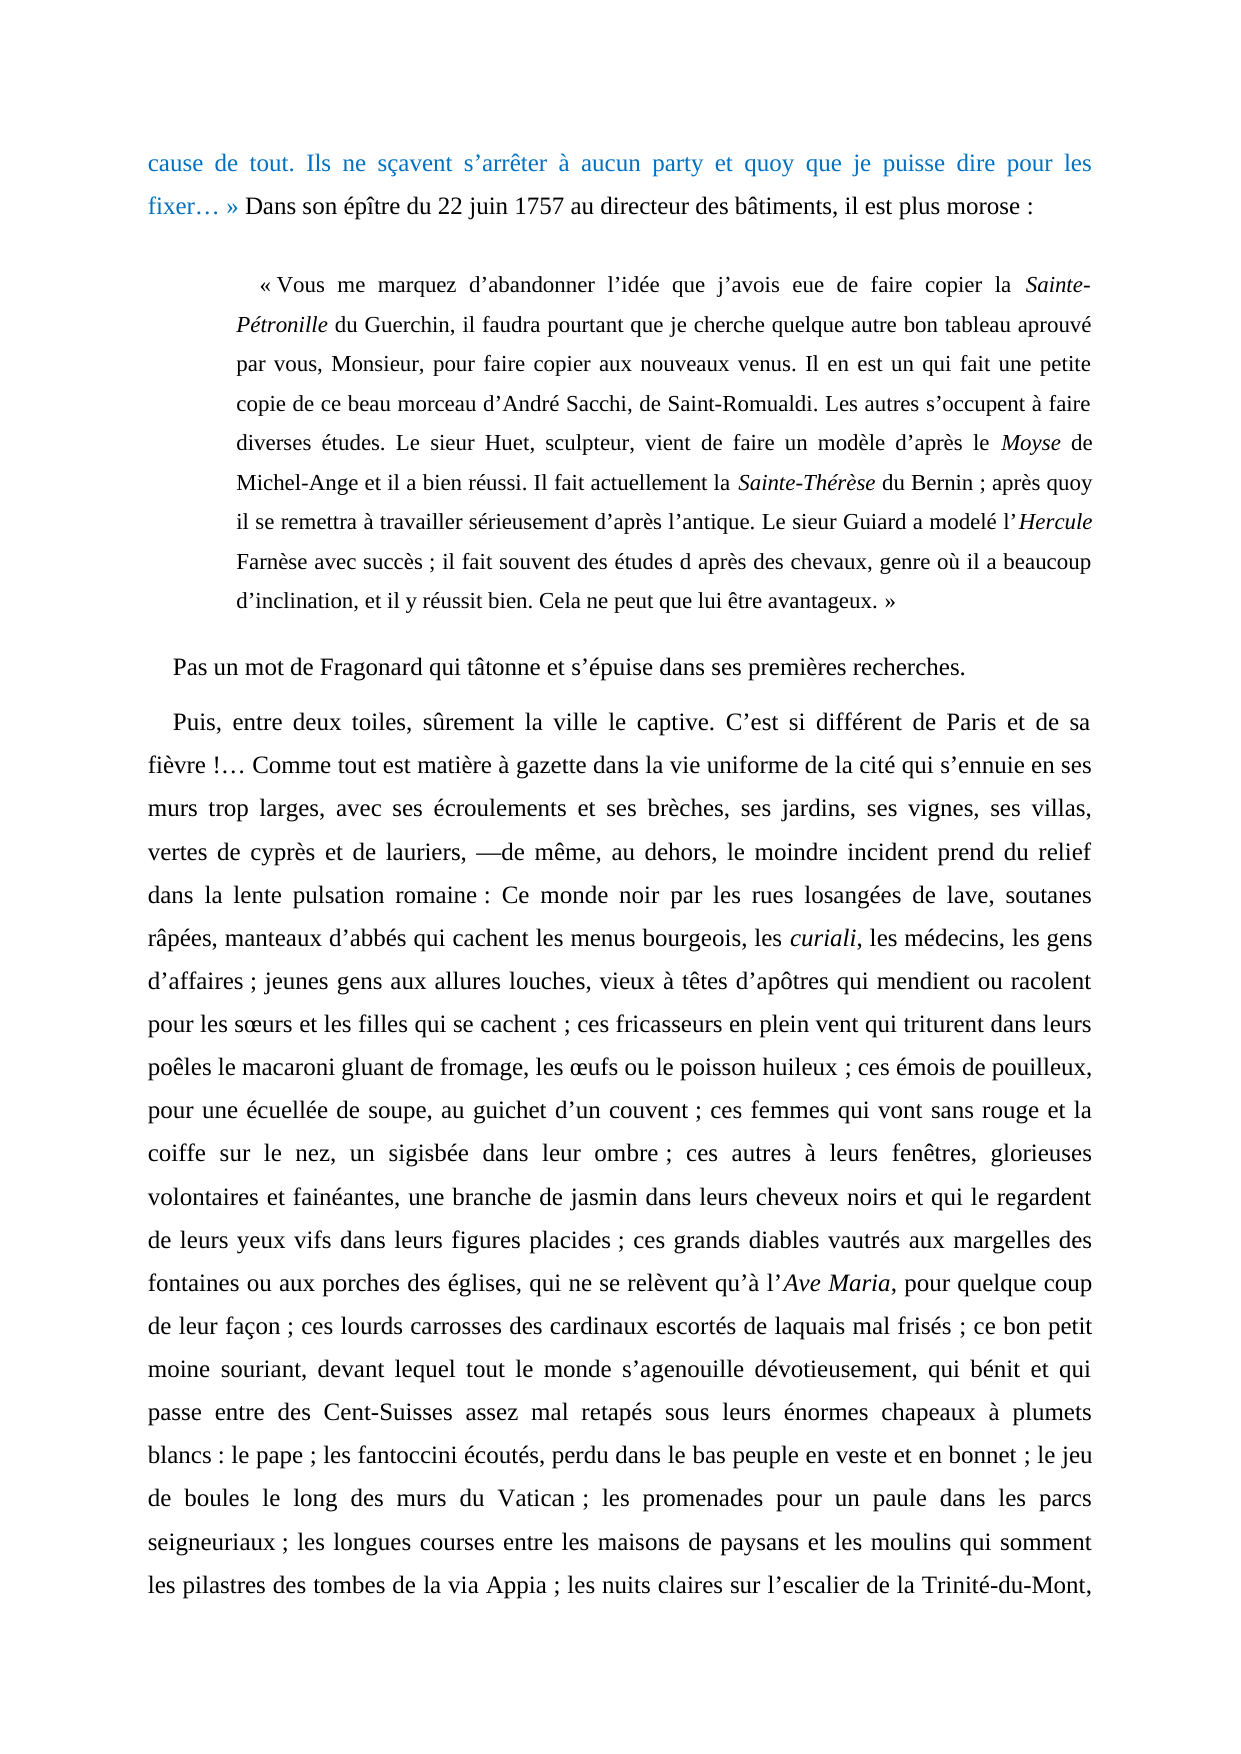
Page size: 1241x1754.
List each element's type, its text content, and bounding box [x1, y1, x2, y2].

text cause de tout. Ils ne sçavent s’arrêter à aucun party et quoy que je puisse dire pour les fixer… » Dans son épître du 22 juin 1757 au directeur des bâtiments, il est plus morose : [148, 148, 1093, 219]
text Pas un mot de Fragonard qui tâtonne et s’épuise dans ses premières recherches. [148, 652, 1093, 680]
text « Vous me marquez d’abandonner l’idée que j’avois eue de faire copier la Sainte-Pétronille du Guerchin, il faudra pourtant que je cherche quelque autre bon tableau aprouvé par vous, Monsieur, pour faire copier aux nouveaux venus. Il en est un qui fait une petite copie de ce beau morceau d’André Sacchi, de Saint-Romualdi. Les autres s’occupent à faire diverses études. Le sieur Huet, sculpteur, vient de faire un modèle d’après le Moyse de Michel-Ange et il a bien réussi. Il fait actuellement la Sainte-Thérèse du Bernin ; après quoy il se remettra à travailler sérieusement d’après l’antique. Le sieur Guiard a modelé l’Hercule Farnèse avec succès ; il fait souvent des études d après des chevaux, genre où il a beaucoup d’inclination, et il y réussit bien. Cela ne peut que lui être avantageux. » [236, 271, 1093, 613]
text Puis, entre deux toiles, sûrement la ville le captive. C’est si différent de Paris et de sa fièvre !… Comme tout est matière à gazette dans la vie uniforme de la cité qui s’ennuie en ses murs trop larges, avec ses écroulements et ses brèches, ses jardins, ses vignes, ses villas, vertes de cyprès et de lauriers, —de même, au dehors, le moindre incident prend du relief dans la lente pulsation romaine : Ce monde noir par les rues losangées de lave, soutanes râpées, manteaux d’abbés qui cachent les menus bourgeois, les curiali, les médecins, les gens d’affaires ; jeunes gens aux allures louches, vieux à têtes d’apôtres qui mendient ou racolent pour les sœurs et les filles qui se cachent ; ces fricasseurs en plein vent qui triturent dans leurs poêles le macaroni gluant de fromage, les œufs ou le poisson huileux ; ces émois de pouilleux, pour une écuellée de soupe, au guichet d’un couvent ; ces femmes qui vont sans rouge et la coiffe sur le nez, un sigisbée dans leur ombre ; ces autres à leurs fenêtres, glorieuses volontaires et fainéantes, une branche de jasmin dans leurs cheveux noirs et qui le regardent de leurs yeux vifs dans leurs figures placides ; ces grands diables vautrés aux margelles des fontaines ou aux porches des églises, qui ne se relèvent qu’à l’Ave Maria, pour quelque coup de leur façon ; ces lourds carrosses des cardinaux escortés de laquais mal frisés ; ce bon petit moine souriant, devant lequel tout le monde s’agenouille dévotieusement, qui bénit et qui passe entre des Cent-Suisses assez mal retapés sous leurs énormes chapeaux à plumets blancs : le pape ; les fantoccini écoutés, perdu dans le bas peuple en veste et en bonnet ; le jeu de boules le long des murs du Vatican ; les promenades pour un paule dans les parcs seigneuriaux ; les longues courses entre les maisons de paysans et les moulins qui somment les pilastres des tombes de la via Appia ; les nuits claires sur l’escalier de la Trinité-du-Mont, [148, 707, 1093, 1598]
